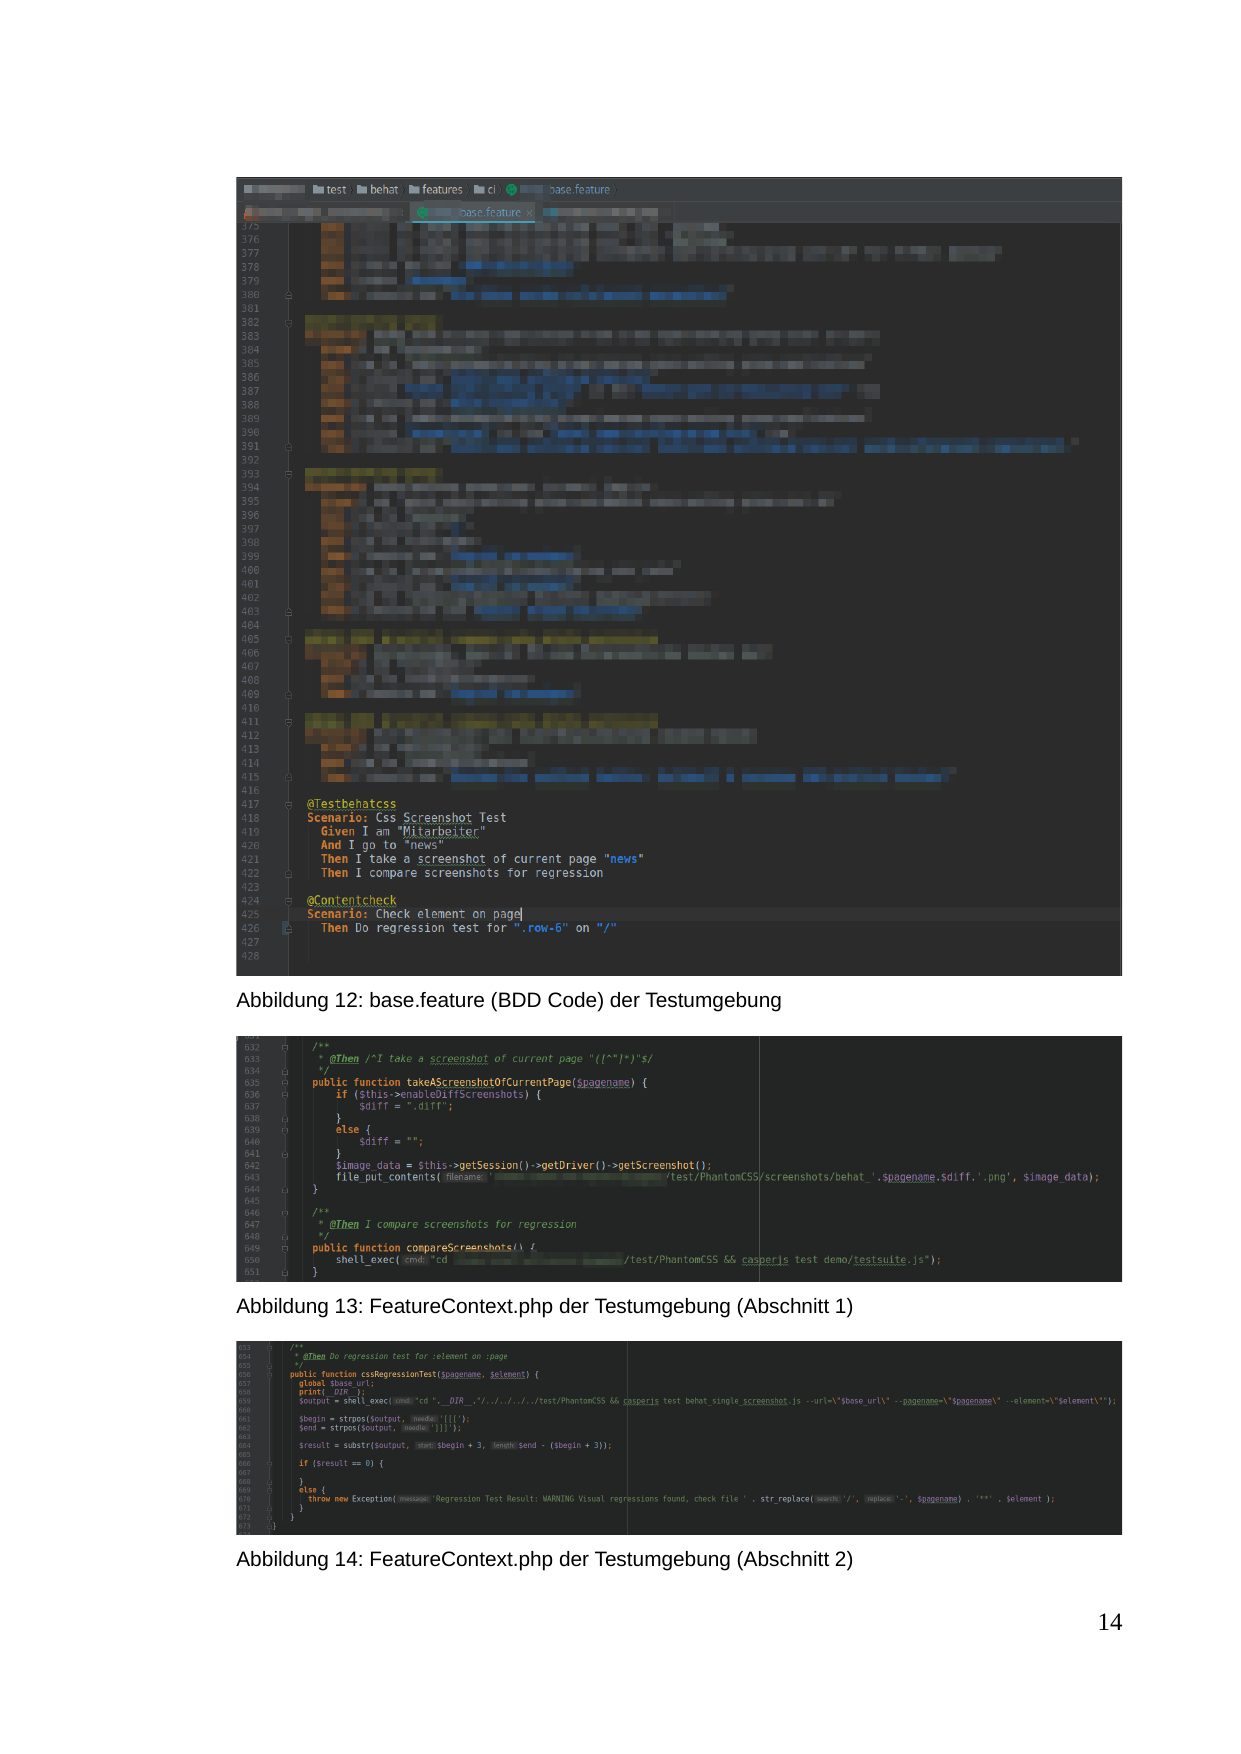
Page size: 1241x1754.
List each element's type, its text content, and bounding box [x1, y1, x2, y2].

picture [236, 1036, 1123, 1282]
picture [236, 177, 1123, 976]
text Abbildung 14: FeatureContext.php der Testumgebung (Abschnitt 2) [236, 1535, 1122, 1571]
picture [236, 1341, 1123, 1535]
text Abbildung 13: FeatureContext.php der Testumgebung (Abschnitt 1) [236, 1282, 1122, 1317]
text Abbildung 12: base.feature (BDD Code) der Testumgebung [236, 976, 1122, 1012]
